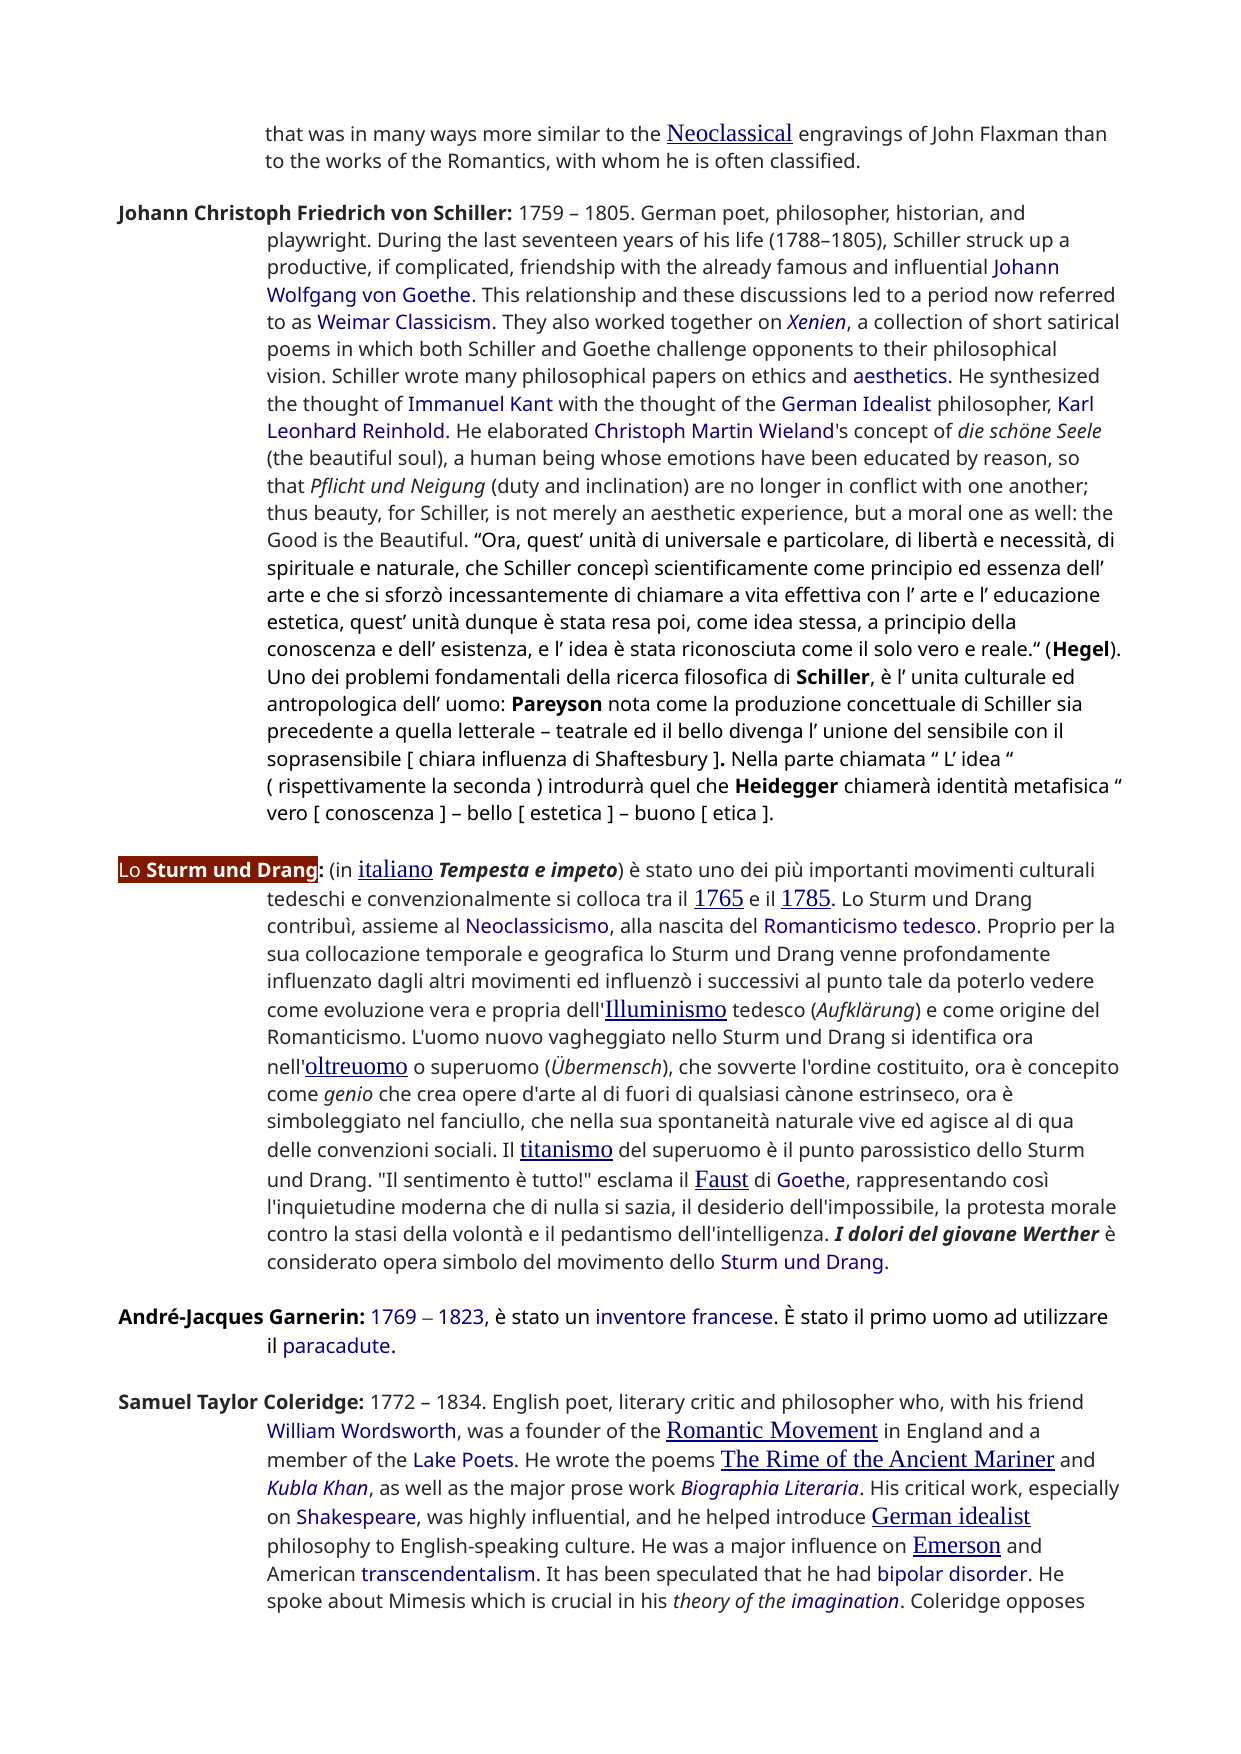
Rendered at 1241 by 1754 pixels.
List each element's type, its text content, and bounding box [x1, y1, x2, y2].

text André-Jacques Garnerin: 1769 – 1823, è stato un inventore francese. È stato il primo uomo ad utilizzare il paracadute. [118, 1302, 1122, 1359]
text that was in many ways more similar to the Neoclassical engravings of John Flaxman than to the works of the Romantics, with whom he is often classified. [118, 118, 1122, 175]
text Lo Sturm und Drang: (in italiano Tempesta e impeto) è stato uno dei più importanti movimenti culturali tedeschi e convenzionalmente si colloca tra il 1765 e il 1785. Lo Sturm und Drang contribuì, assieme al Neoclassicismo, alla nascita del Romanticismo tedesco. Proprio per la sua collocazione temporale e geografica lo Sturm und Drang venne profondamente influenzato dagli altri movimenti ed influenzò i successivi al punto tale da poterlo vedere come evoluzione vera e propria dell'Illuminismo tedesco (Aufklärung) e come origine del Romanticismo. L'uomo nuovo vagheggiato nello Sturm und Drang si identifica ora nell'oltreuomo o superuomo (Übermensch), che sovverte l'ordine costituito, ora è concepito come genio che crea opere d'arte al di fuori di qualsiasi cànone estrinseco, ora è simboleggiato nel fanciullo, che nella sua spontaneità naturale vive ed agisce al di qua delle convenzioni sociali. Il titanismo del superuomo è il punto parossistico dello Sturm und Drang. "Il sentimento è tutto!" esclama il Faust di Goethe, rappresentando così l'inquietudine moderna che di nulla si sazia, il desiderio dell'impossibile, la protesta morale contro la stasi della volontà e il pedantismo dell'intelligenza. I dolori del giovane Werther è considerato opera simbolo del movimento dello Sturm und Drang. [118, 854, 1122, 1275]
text Samuel Taylor Coleridge: 1772 – 1834. English poet, literary critic and philosopher who, with his friend William Wordsworth, was a founder of the Romantic Movement in England and a member of the Lake Poets. He wrote the poems The Rime of the Ancient Mariner and Kubla Khan, as well as the major prose work Biographia Literaria. His critical work, especially on Shakespeare, was highly influential, and he helped introduce German idealist philosophy to English-speaking culture. He was a major influence on Emerson and American transcendentalism. It has been speculated that he had bipolar disorder. He spoke about Mimesis which is crucial in his theory of the imagination. Coleridge opposes [118, 1388, 1122, 1614]
text Johann Christoph Friedrich von Schiller: 1759 – 1805. German poet, philosopher, historian, and playwright. During the last seventeen years of his life (1788–1805), Schiller struck up a productive, if complicated, friendship with the already famous and influential Johann Wolfgang von Goethe. This relationship and these discussions led to a period now referred to as Weimar Classicism. They also worked together on Xenien, a collection of short satirical poems in which both Schiller and Goethe challenge opponents to their philosophical vision. Schiller wrote many philosophical papers on ethics and aesthetics. He synthesized the thought of Immanuel Kant with the thought of the German Idealist philosopher, Karl Leonhard Reinhold. He elaborated Christoph Martin Wieland's concept of die schöne Seele (the beautiful soul), a human being whose emotions have been educated by reason, so that Pflicht und Neigung (duty and inclination) are no longer in conflict with one another; thus beauty, for Schiller, is not merely an aesthetic experience, but a moral one as well: the Good is the Beautiful. “Ora, quest’ unità di universale e particolare, di libertà e necessità, di spirituale e naturale, che Schiller concepì scientificamente come principio ed essenza dell’ arte e che si sforzò incessantemente di chiamare a vita effettiva con l’ arte e l’ educazione estetica, quest’ unità dunque è stata resa poi, come idea stessa, a principio della conoscenza e dell’ esistenza, e l’ idea è stata riconosciuta come il solo vero e reale.“ (Hegel). Uno dei problemi fondamentali della ricerca filosofica di Schiller, è l’ unita culturale ed antropologica dell’ uomo: Pareyson nota come la produzione concettuale di Schiller sia precedente a quella letterale – teatrale ed il bello divenga l’ unione del sensibile con il soprasensibile [ chiara influenza di Shaftesbury ]. Nella parte chiamata “ L’ idea “ ( rispettivamente la seconda ) introdurrà quel che Heidegger chiamerà identità metafisica “ vero [ conoscenza ] – bello [ estetica ] – buono [ etica ]. [118, 199, 1122, 826]
